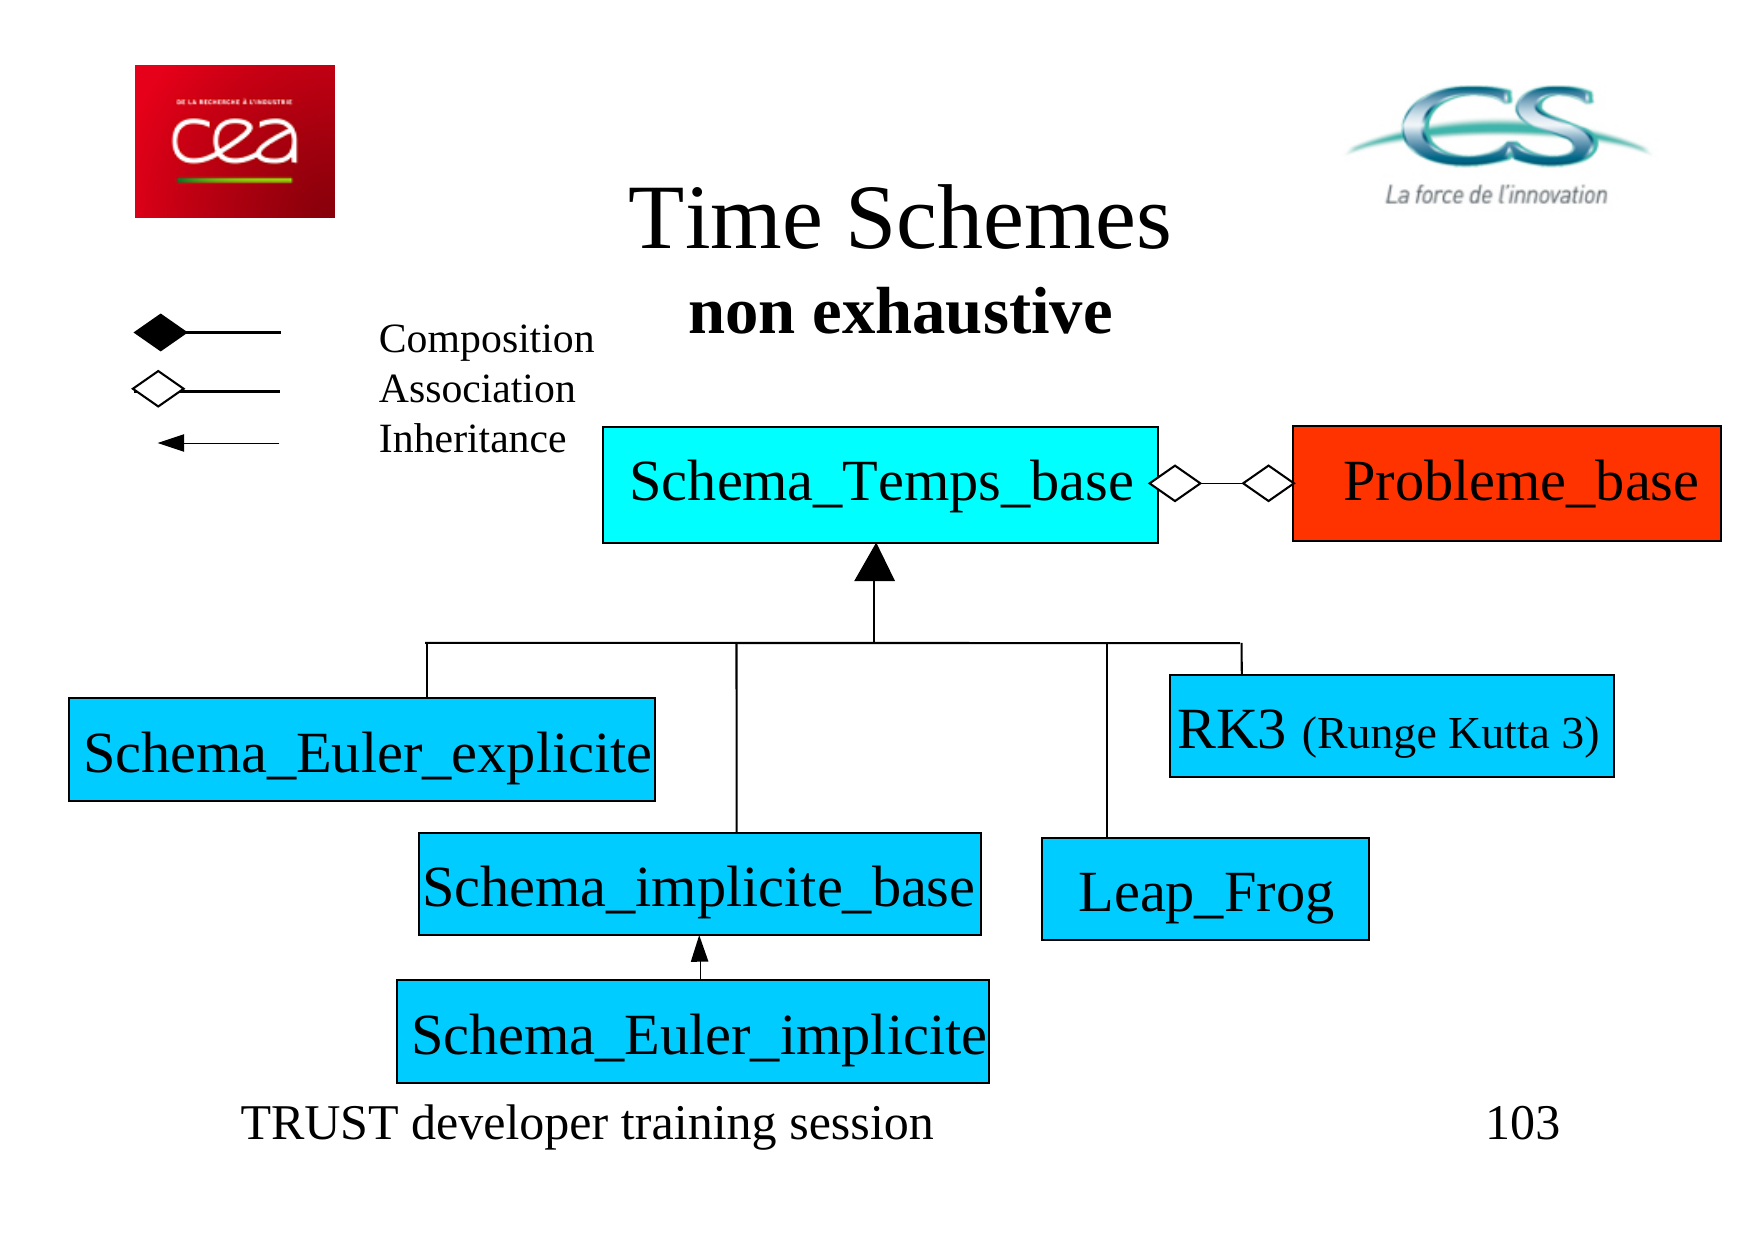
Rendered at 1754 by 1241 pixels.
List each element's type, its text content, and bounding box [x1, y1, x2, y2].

text_box [396, 980, 990, 988]
text_box Leap_Frog [1055, 845, 1358, 931]
picture [135, 65, 335, 218]
text_box Schema_Temps_base [614, 435, 1150, 521]
text_box [419, 832, 981, 840]
text_box [419, 926, 981, 936]
picture [1340, 73, 1662, 218]
text_box Schema_implicite_base [407, 840, 992, 926]
text_box Schema_Euler_implicite [396, 988, 1003, 1074]
text_box [855, 544, 894, 581]
text_box Composition Association Inheritance [363, 303, 611, 469]
text_box [68, 698, 655, 706]
text_box [1243, 425, 1721, 541]
text_box [396, 1074, 990, 1083]
text_box [68, 792, 655, 801]
text_box [1042, 837, 1370, 941]
text_box Schema_Euler_explicite [68, 706, 669, 792]
text_box Probleme_base [1328, 434, 1715, 520]
text_box [132, 371, 184, 407]
title Time Schemes non exhaustive [225, 149, 1577, 355]
text_box [135, 314, 184, 351]
text_box [602, 426, 1200, 543]
text_box [1169, 674, 1615, 682]
text_box RK3 (Runge Kutta 3) [1162, 682, 1616, 768]
text_box [1169, 768, 1615, 777]
